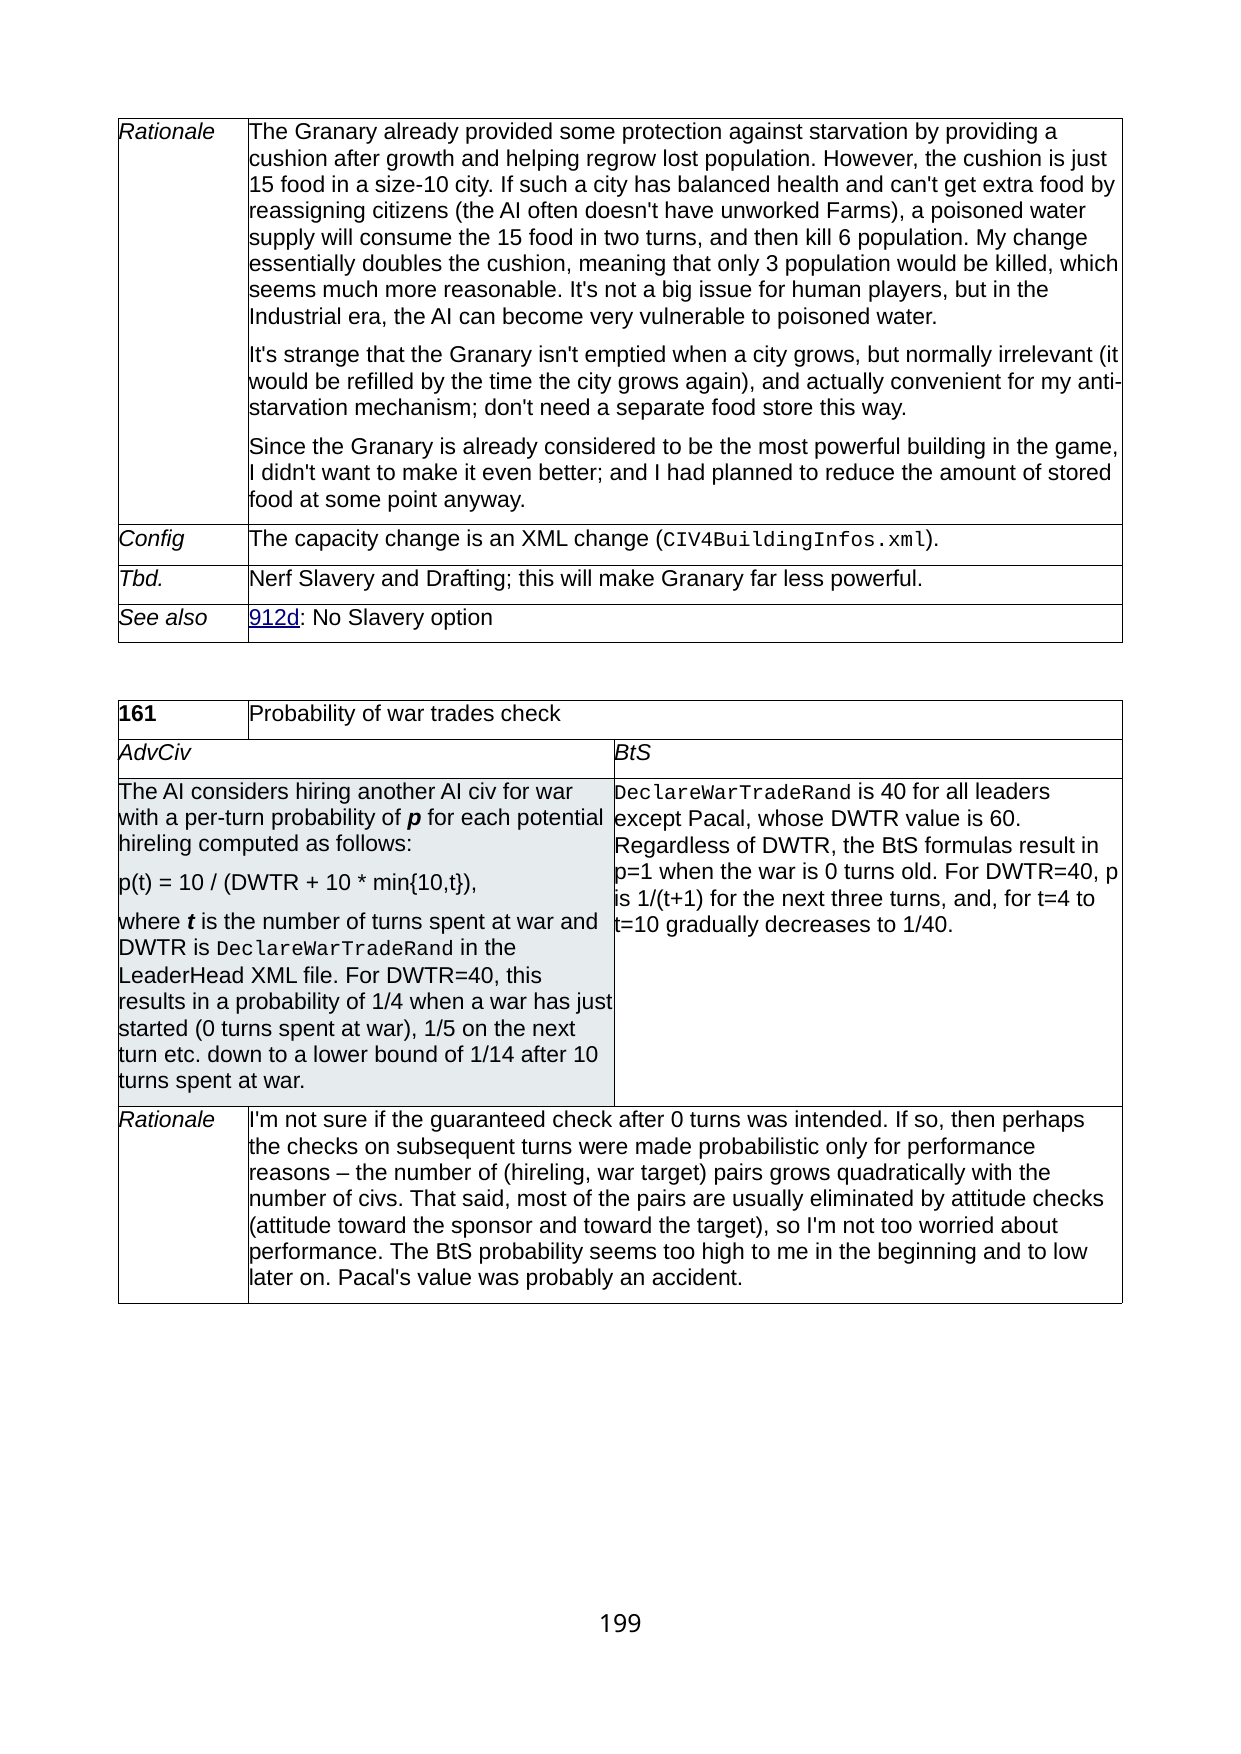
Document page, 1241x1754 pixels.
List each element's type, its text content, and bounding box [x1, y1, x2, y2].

table_header Probability of war trades check [249, 701, 1122, 739]
table_cell 912d: No Slavery option [249, 605, 1122, 642]
table_cell Tbd. [119, 566, 248, 603]
table_cell Nerf Slavery and Drafting; this will make Granary far less powerful. [249, 566, 1122, 603]
table_cell See also [119, 605, 248, 642]
table_cell Config [119, 525, 248, 564]
table_cell BtS [615, 740, 1122, 778]
table_cell AdvCiv [119, 740, 614, 778]
table_cell DeclareWarTradeRand is 40 for all leaders except Pacal, whose DWTR value is 60. Regardless of DWTR, the BtS formulas result in p=1 when the war is 0 turns old. For DWTR=40, p is 1/(t+1) for the next three turns, and, for t=4 to t=10 gradually decreases to 1/40. [615, 779, 1122, 1106]
table_cell Rationale [119, 1107, 248, 1303]
table_cell Rationale [119, 119, 248, 524]
table_cell The capacity change is an XML change (CIV4BuildingInfos.xml). [249, 525, 1122, 564]
table_header 161 [119, 701, 248, 739]
table_cell The Granary already provided some protection against starvation by providing a cushion after growth and helping regrow lost population. However, the cushion is just 15 food in a size-10 city. If such a city has balanced health and can't get extra food by reassigning citizens (the AI often doesn't have unworked Farms), a poisoned water supply will consume the 15 food in two turns, and then kill 6 population. My change essentially doubles the cushion, meaning that only 3 population would be killed, which seems much more reasonable. It's not a big issue for human players, but in the Industrial era, the AI can become very vulnerable to poisoned water. It's strange that the Granary isn't emptied when a city grows, but normally irrelevant (it would be refilled by the time the city grows again), and actually convenient for my anti-starvation mechanism; don't need a separate food store this way. Since the Granary is already considered to be the most powerful building in the game, I didn't want to make it even better; and I had planned to reduce the amount of stored food at some point anyway. [249, 119, 1122, 524]
table_cell I'm not sure if the guaranteed check after 0 turns was intended. If so, then perhaps the checks on subsequent turns were made probabilistic only for performance reasons – the number of (hireling, war target) pairs grows quadratically with the number of civs. That said, most of the pairs are usually eliminated by attitude checks (attitude toward the sponsor and toward the target), so I'm not too worried about performance. The BtS probability seems too high to me in the beginning and to low later on. Pacal's value was probably an accident. [249, 1107, 1122, 1303]
table_cell The AI considers hiring another AI civ for war with a per-turn probability of p for each potential hireling computed as follows: p(t) = 10 / (DWTR + 10 * min{10,t}), where t is the number of turns spent at war and DWTR is DeclareWarTradeRand in the LeaderHead XML file. For DWTR=40, this results in a probability of 1/4 when a war has just started (0 turns spent at war), 1/5 on the next turn etc. down to a lower bound of 1/14 after 10 turns spent at war. [119, 779, 614, 1106]
